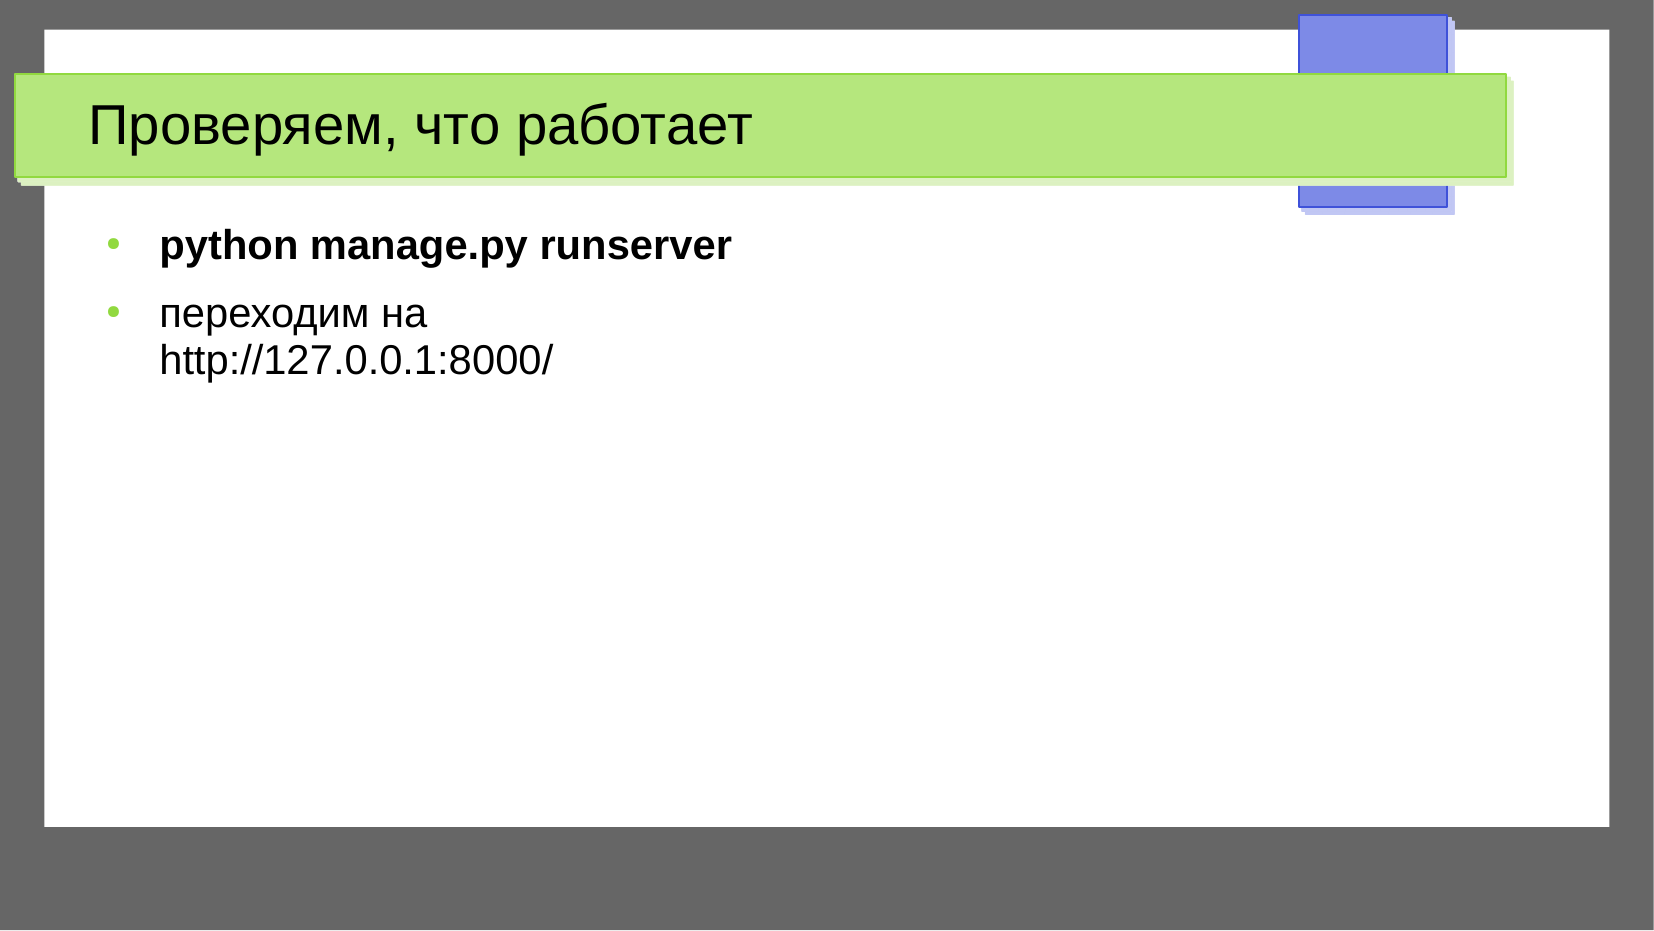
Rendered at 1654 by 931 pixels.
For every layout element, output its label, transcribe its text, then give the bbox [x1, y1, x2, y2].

list python manage.py runserver переходим на http://127.0.0.1:8000/ [88, 221, 1565, 813]
title Проверяем, что работает [88, 73, 1506, 178]
